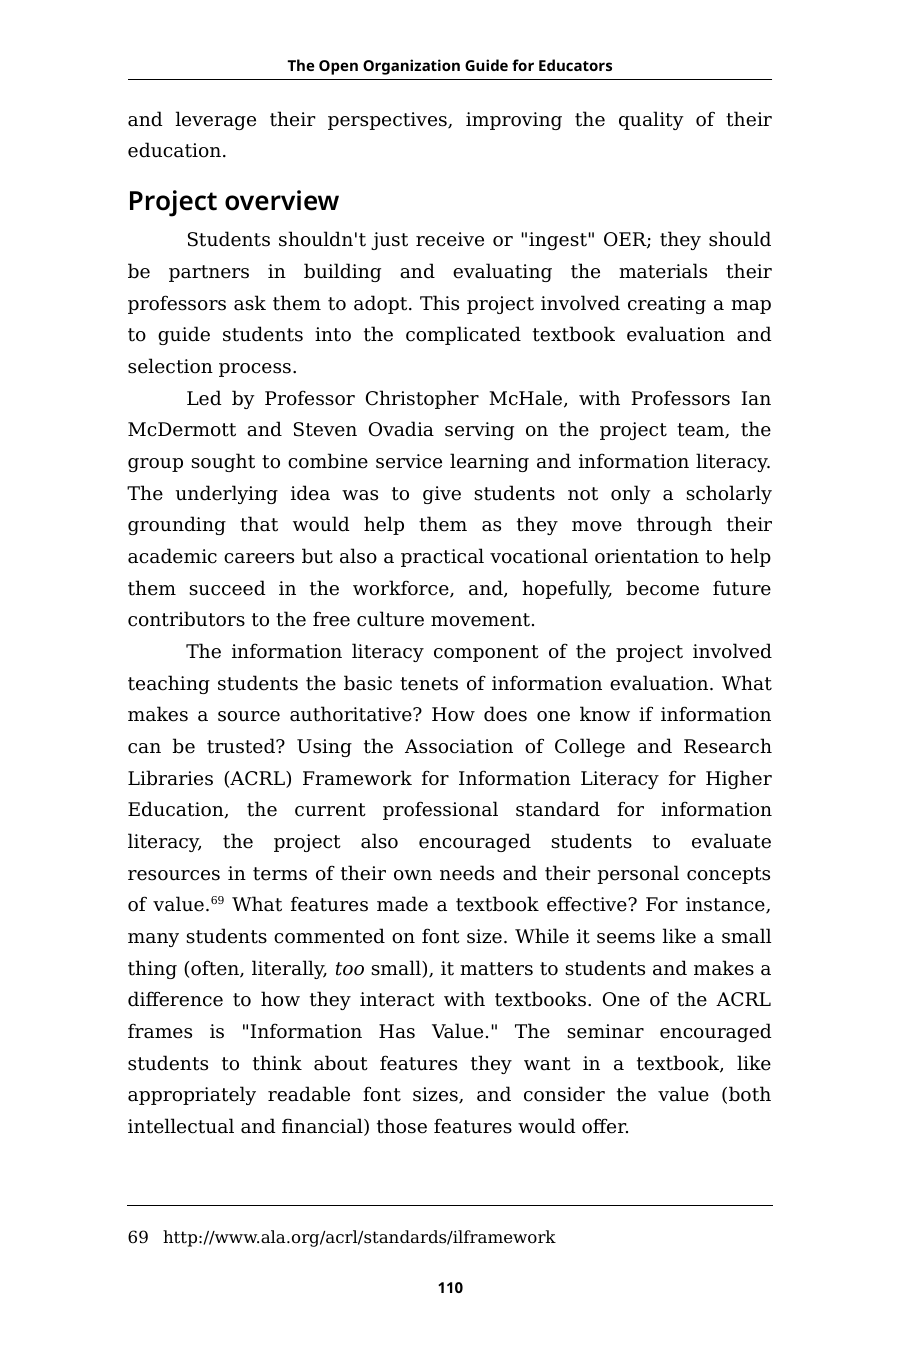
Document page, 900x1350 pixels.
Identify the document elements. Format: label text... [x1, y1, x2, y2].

text Led by Professor Christopher McHale, with Professors Ian McDermott and Steven Ovadia serving on the project team, the group sought to combine service learning and information literacy. The underlying idea was to give students not only a scholarly grounding that would help them as they move through their academic careers but also a practical vocational orientation to help them succeed in the workforce, and, hopefully, become future contributors to the free culture movement. [127, 388, 772, 631]
text http://www.ala.org/acrl/standards/ilframework [127, 1228, 772, 1247]
subtitle Project overview [127, 187, 772, 217]
text Students shouldn't just receive or "ingest" OER; they should be partners in building and evaluating the materials their professors ask them to adopt. This project involved creating a map to guide students into the complicated textbook evaluation and selection process. [127, 229, 772, 378]
text The information literacy component of the project involved teaching students the basic tenets of information evaluation. What makes a source authoritative? How does one know if information can be trusted? Using the Association of College and Research Libraries (ACRL) Framework for Information Literacy for Higher Education, the current professional standard for information literacy, the project also encouraged students to evaluate resources in terms of their own needs and their personal concepts of value. What features made a textbook effective? For instance, many students commented on font size. While it seems like a small thing (often, literally, too small), it matters to students and makes a difference to how they interact with textbooks. One of the ACRL frames is "Information Has Value." The seminar encouraged students to think about features they want in a textbook, like appropriately readable font sizes, and consider the value (both intellectual and financial) those features would offer. [127, 641, 772, 1138]
text and leverage their perspectives, improving the quality of their education. [127, 109, 772, 162]
